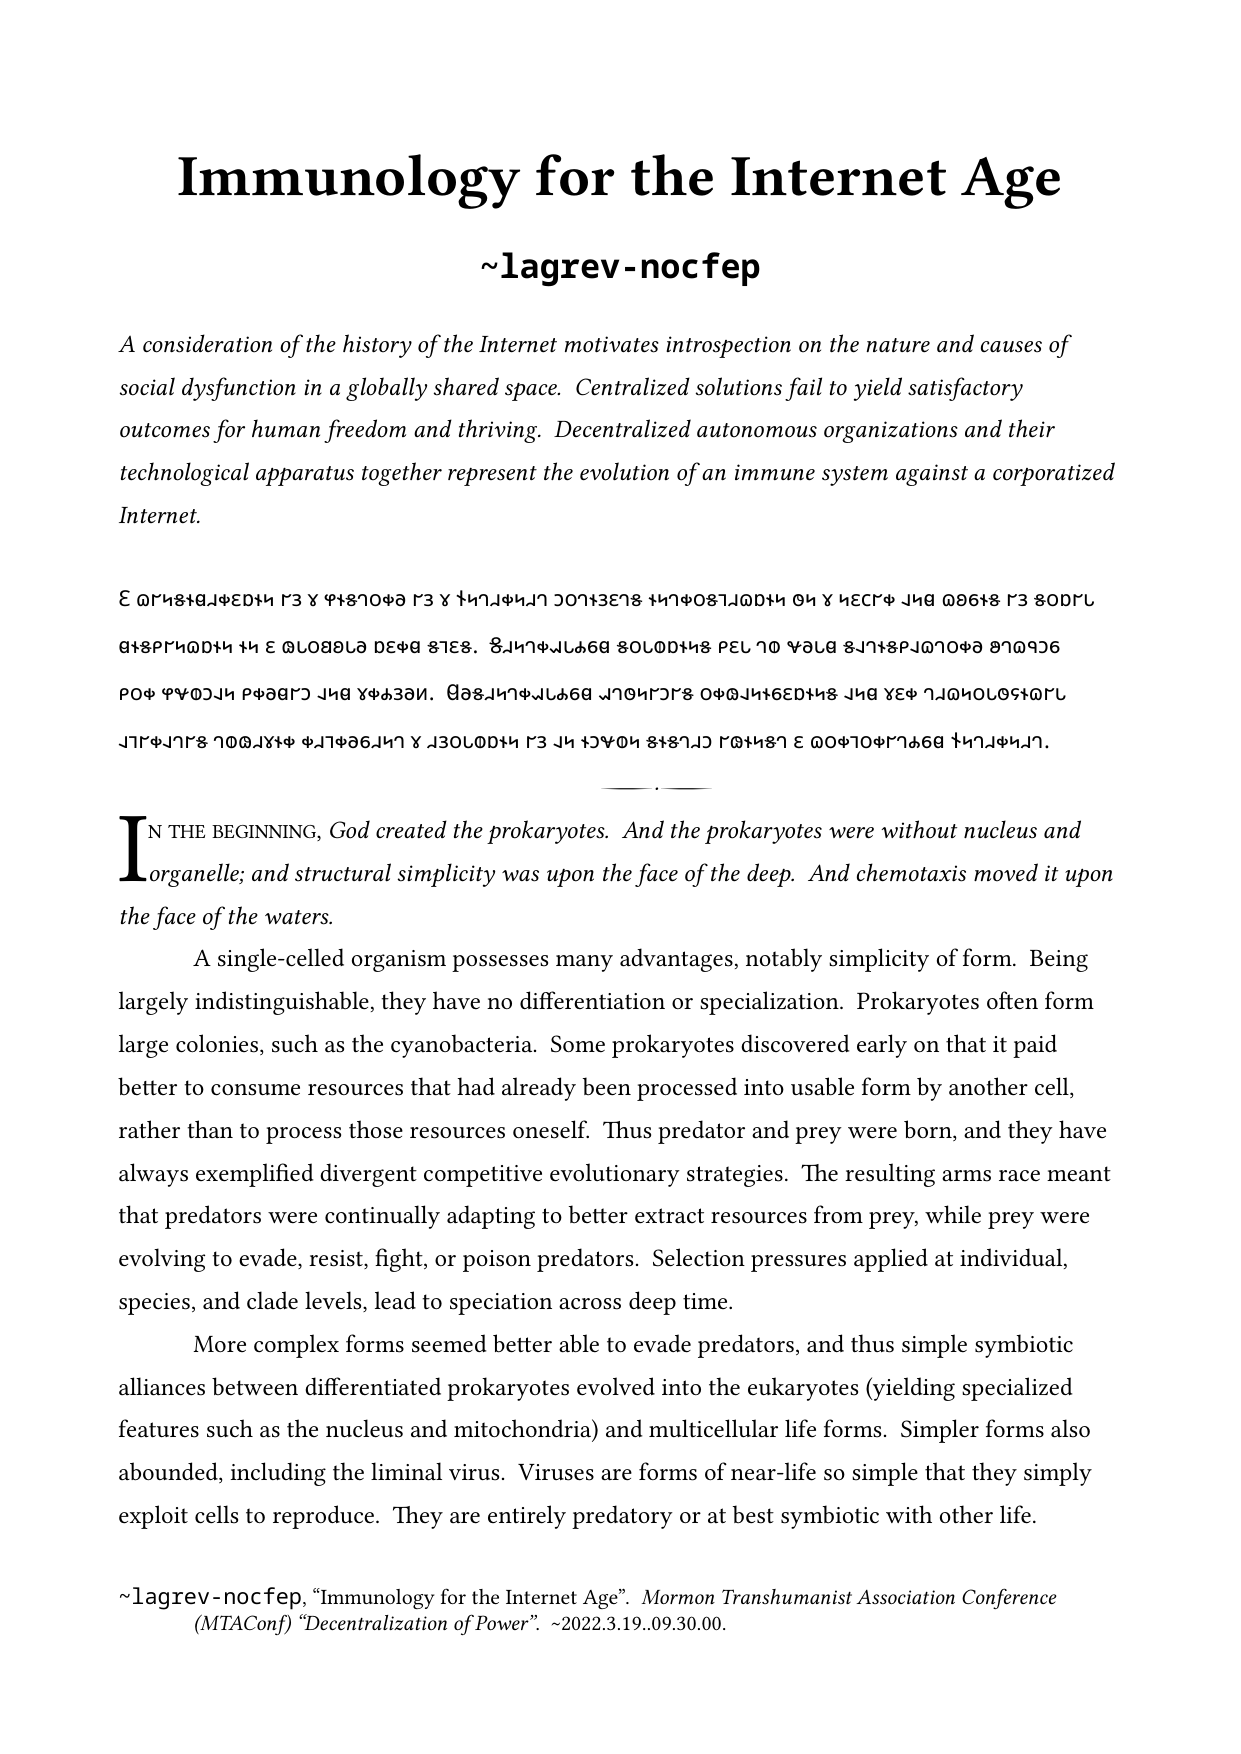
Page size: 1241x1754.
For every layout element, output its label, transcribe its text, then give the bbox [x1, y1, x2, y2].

text More complex forms seemed better able to evade predators, and thus simple symbiotic alliances between differentiated prokaryotes evolved into the eukaryotes (yielding specialized features such as the nucleus and mitochondria) and multicellular life forms. Simpler forms also abounded, including the liminal virus. Viruses are forms of near-life so simple that they simply exploit cells to reproduce. They are entirely predatory or at best symbiotic with other life. [118, 1330, 1122, 1529]
text In the beginning, God created the prokaryotes. And the prokaryotes were without nucleus and organelle; and structural simplicity was upon the face of the deep. And chemotaxis moved it upon the face of the waters. [118, 816, 1122, 930]
subtitle ~lagrev-nocfep [118, 243, 1122, 289]
text 𐐁 𐐿𐐲𐑌𐑅𐐮𐐼𐐯𐑉𐐩𐑇𐐮𐑌 𐐲𐑂 𐑄 𐐸𐐮𐑅𐐻𐐬𐑉𐐨 𐐲𐑂 𐑄 𐐆𐑌𐐻𐐯𐑉𐑌𐐯𐐻 𐑋𐐬𐐻𐐮𐑂𐐩𐐻𐑅 𐐮𐑌𐐻𐑉𐐬𐑅𐐹𐐯𐐿𐑇𐐮𐑌 𐐫𐑌 𐑄 𐑌𐐩𐐽𐐲𐑉 𐐰𐑌𐐼 𐐿𐐪𐑆𐐮𐑅 𐐲𐑂 𐑅𐐬𐑇𐐲𐑊 𐐼𐐮𐑅𐑁𐐲𐑌𐐿𐑇𐐮𐑌 𐐮𐑌 𐐩 𐑀𐑊𐐬𐐺𐐪𐑊𐐨 𐑇𐐩𐑉𐐼 𐑅𐐹𐐩𐑅. 𐐝𐐯𐑌𐐻𐑉𐐱𐑊𐐴𐑆𐐼 𐑅𐐬𐑊𐐭𐑇𐐮𐑌𐑅 𐑁𐐩𐑊 𐐻𐐭 𐐷𐐨𐑊𐐼 𐑅𐐰𐐻𐐮𐑅𐑁𐐰𐐿𐐻𐐬𐑉𐐨 𐐵𐐻𐐿𐐳𐑋𐑆 𐑁𐐬𐑉 𐐸𐐷𐐭𐑋𐐰𐑌 𐑁𐑉𐐨𐐼𐐲𐑋 𐐰𐑌𐐼 𐑄𐑉𐐴𐑂𐐨𐑍. 𐐔𐐨𐑅𐐯𐑌𐐻𐑉𐐱𐑊𐐴𐑆𐐼 𐐱𐐻𐐫𐑌𐐲𐑋𐐲𐑅 𐐬𐑉𐑀𐐰𐑌𐐮𐑆𐐩𐑇𐐮𐑌𐑅 𐐰𐑌𐐼 𐑄𐐩𐑉 𐐻𐐯𐐿𐑌𐐬𐑊𐐫𐐾𐐮𐐿𐐲𐑊 𐐰𐐹𐐲𐑉𐐰𐐻𐐲𐑅 𐐻𐐭𐑀𐐯𐑄𐐮𐑉 𐑉𐐯𐐹𐑉𐐨𐑆𐐯𐑌𐐻 𐑄 𐐯𐑂𐐬𐑊𐐭𐑇𐐮𐑌 𐐲𐑂 𐐰𐑌 𐐮𐑋𐐷𐐭𐑌 𐑅𐐮𐑅𐐻𐐯𐑋 𐐲𐑀𐐮𐑌𐑅𐐻 𐐩 𐐿𐐬𐑉𐐹𐐬𐑉𐐲𐐻𐐴𐑆𐐼 𐐆𐑌𐐻𐐯𐑉𐑌𐐯𐐻. [118, 587, 1122, 757]
text A single-celled organism possesses many advantages, notably simplicity of form. Being largely indistinguishable, they have no differentiation or specialization. Prokaryotes often form large colonies, such as the cyanobacteria. Some prokaryotes discovered early on that it paid better to consume resources that had already been processed into usable form by another cell, rather than to process those resources oneself. Thus predator and prey were born, and they have always exemplified divergent competitive evolutionary strategies. The resulting arms race meant that predators were continually adapting to better extract resources from prey, while prey were evolving to evade, resist, fight, or poison predators. Selection pressures applied at individual, species, and clade levels, lead to speciation across deep time. [118, 944, 1122, 1316]
text A consideration of the history of the Internet motivates introspection on the nature and causes of social dysfunction in a globally shared space. Centralized solutions fail to yield satisfactory outcomes for human freedom and thriving. Decentralized autonomous organizations and their technological apparatus together represent the evolution of an immune system against a corporatized Internet. [118, 330, 1122, 529]
title Immunology for the Internet Age [118, 143, 1122, 210]
text  [118, 773, 1122, 802]
